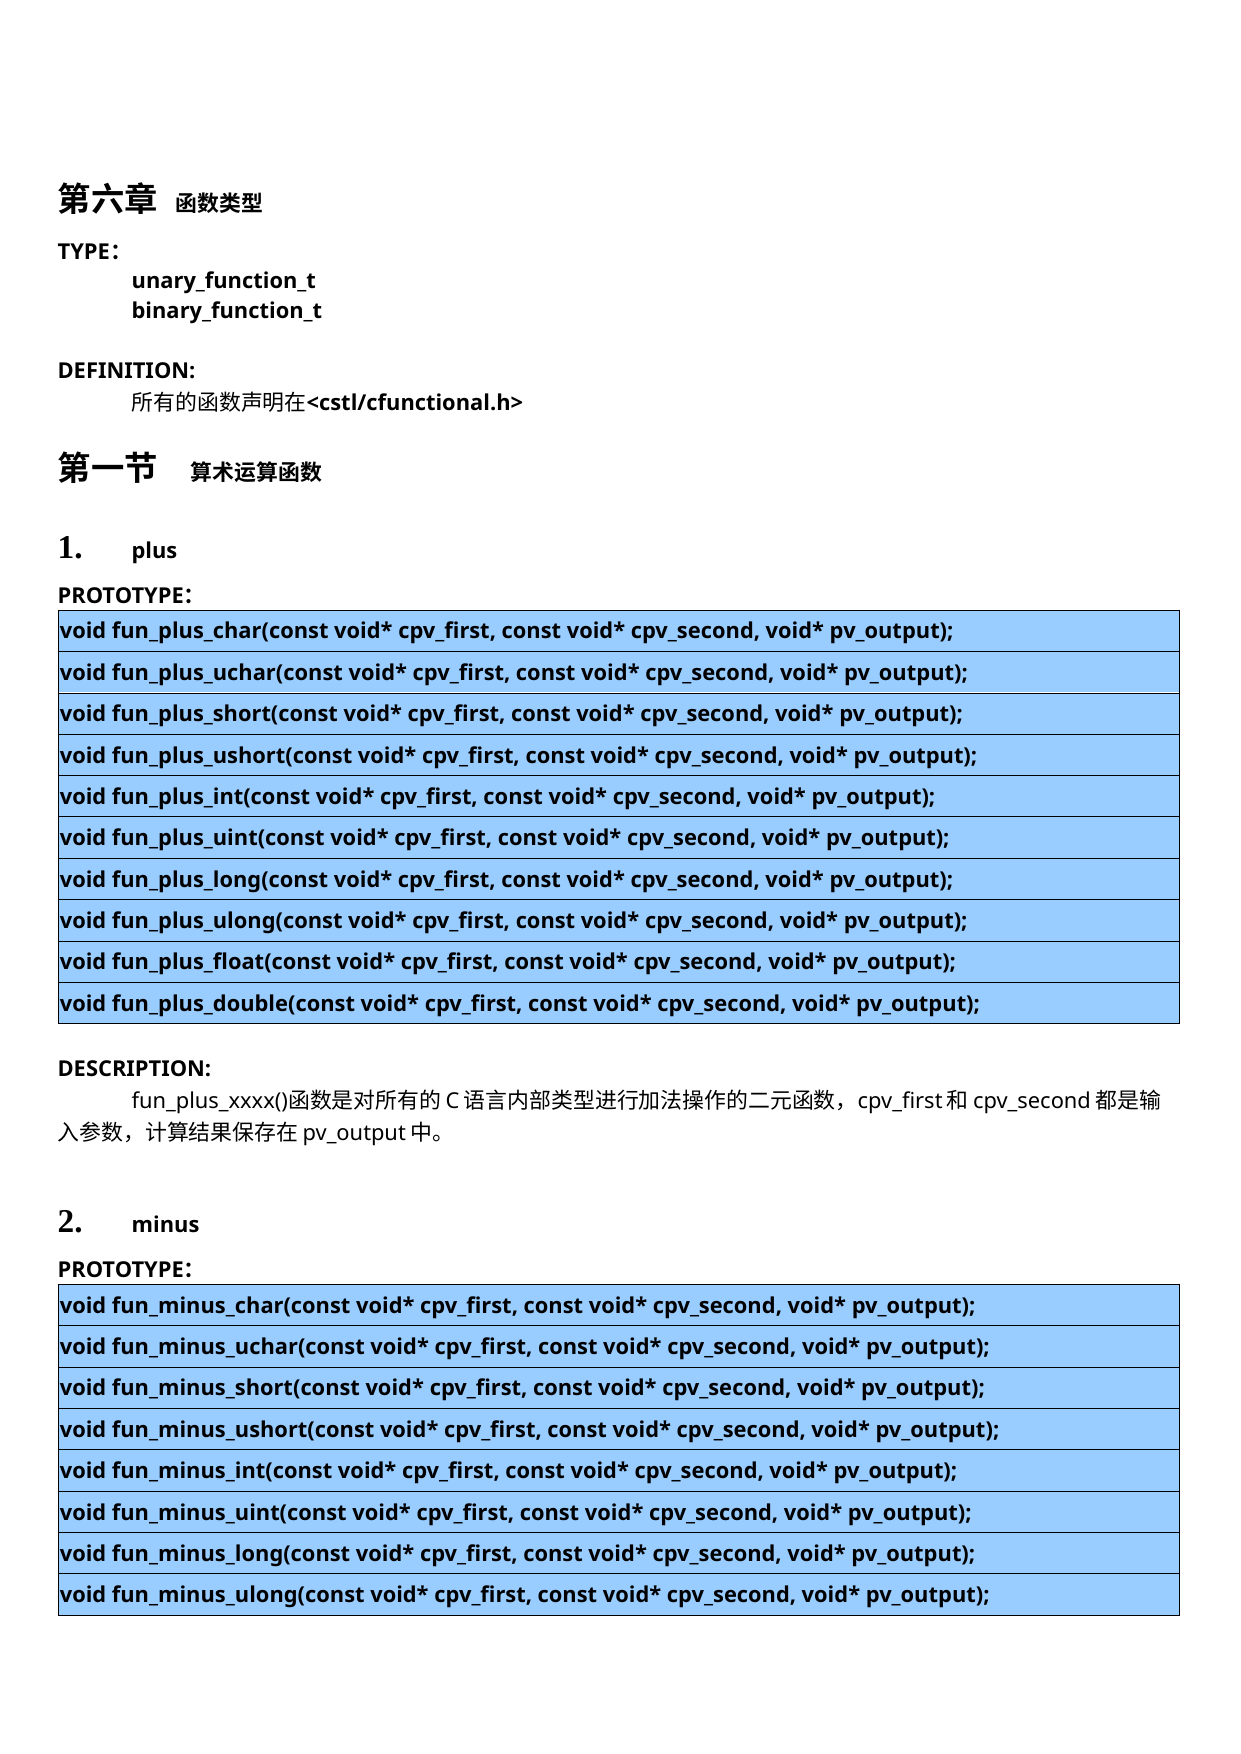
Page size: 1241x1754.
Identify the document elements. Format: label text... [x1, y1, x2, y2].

table_cell void fun_plus_ushort(const void* cpv_first, const void* cpv_second, void* pv_output); [59, 735, 1179, 775]
text PROTOTYPE： [57, 1252, 1179, 1284]
table_header void fun_minus_char(const void* cpv_first, const void* cpv_second, void* pv_output); [59, 1285, 1179, 1325]
subtitle minus [57, 1201, 1179, 1239]
table_cell void fun_minus_ushort(const void* cpv_first, const void* cpv_second, void* pv_output); [59, 1409, 1179, 1449]
table_cell void fun_plus_long(const void* cpv_first, const void* cpv_second, void* pv_output); [59, 859, 1179, 899]
table_cell void fun_minus_uint(const void* cpv_first, const void* cpv_second, void* pv_output); [59, 1492, 1179, 1532]
subtitle 算术运算函数 [57, 441, 1179, 489]
table_cell void fun_minus_uchar(const void* cpv_first, const void* cpv_second, void* pv_output); [59, 1326, 1179, 1367]
text DEFINITION: [57, 355, 1179, 384]
table_cell void fun_plus_uint(const void* cpv_first, const void* cpv_second, void* pv_output); [59, 817, 1179, 858]
text 所有的函数声明在<cstl/cfunctional.h> [57, 384, 1179, 416]
table_cell void fun_plus_short(const void* cpv_first, const void* cpv_second, void* pv_output); [59, 694, 1179, 734]
table_cell void fun_plus_float(const void* cpv_first, const void* cpv_second, void* pv_output); [59, 942, 1179, 982]
table_cell void fun_plus_int(const void* cpv_first, const void* cpv_second, void* pv_output); [59, 776, 1179, 816]
subtitle plus [57, 527, 1179, 565]
text fun_plus_xxxx()函数是对所有的C语言内部类型进行加法操作的二元函数，cpv_first和cpv_second都是输入参数，计算结果保存在pv_output中。 [57, 1083, 1179, 1146]
table_cell void fun_plus_uchar(const void* cpv_first, const void* cpv_second, void* pv_output); [59, 652, 1179, 692]
table_cell void fun_minus_short(const void* cpv_first, const void* cpv_second, void* pv_output); [59, 1368, 1179, 1408]
text DESCRIPTION: [57, 1053, 1179, 1083]
text TYPE： [57, 234, 1179, 265]
table_cell void fun_plus_ulong(const void* cpv_first, const void* cpv_second, void* pv_output); [59, 900, 1179, 941]
text unary_function_t [57, 265, 1179, 295]
text PROTOTYPE： [57, 578, 1179, 610]
table_cell void fun_plus_double(const void* cpv_first, const void* cpv_second, void* pv_output); [59, 983, 1179, 1023]
subtitle 函数类型 [57, 173, 1179, 221]
table_header void fun_plus_char(const void* cpv_first, const void* cpv_second, void* pv_output); [59, 611, 1179, 651]
text binary_function_t [57, 295, 1179, 325]
table_cell void fun_minus_int(const void* cpv_first, const void* cpv_second, void* pv_output); [59, 1450, 1179, 1491]
table_cell void fun_minus_long(const void* cpv_first, const void* cpv_second, void* pv_output); [59, 1533, 1179, 1573]
table_cell void fun_minus_ulong(const void* cpv_first, const void* cpv_second, void* pv_output); [59, 1574, 1179, 1615]
